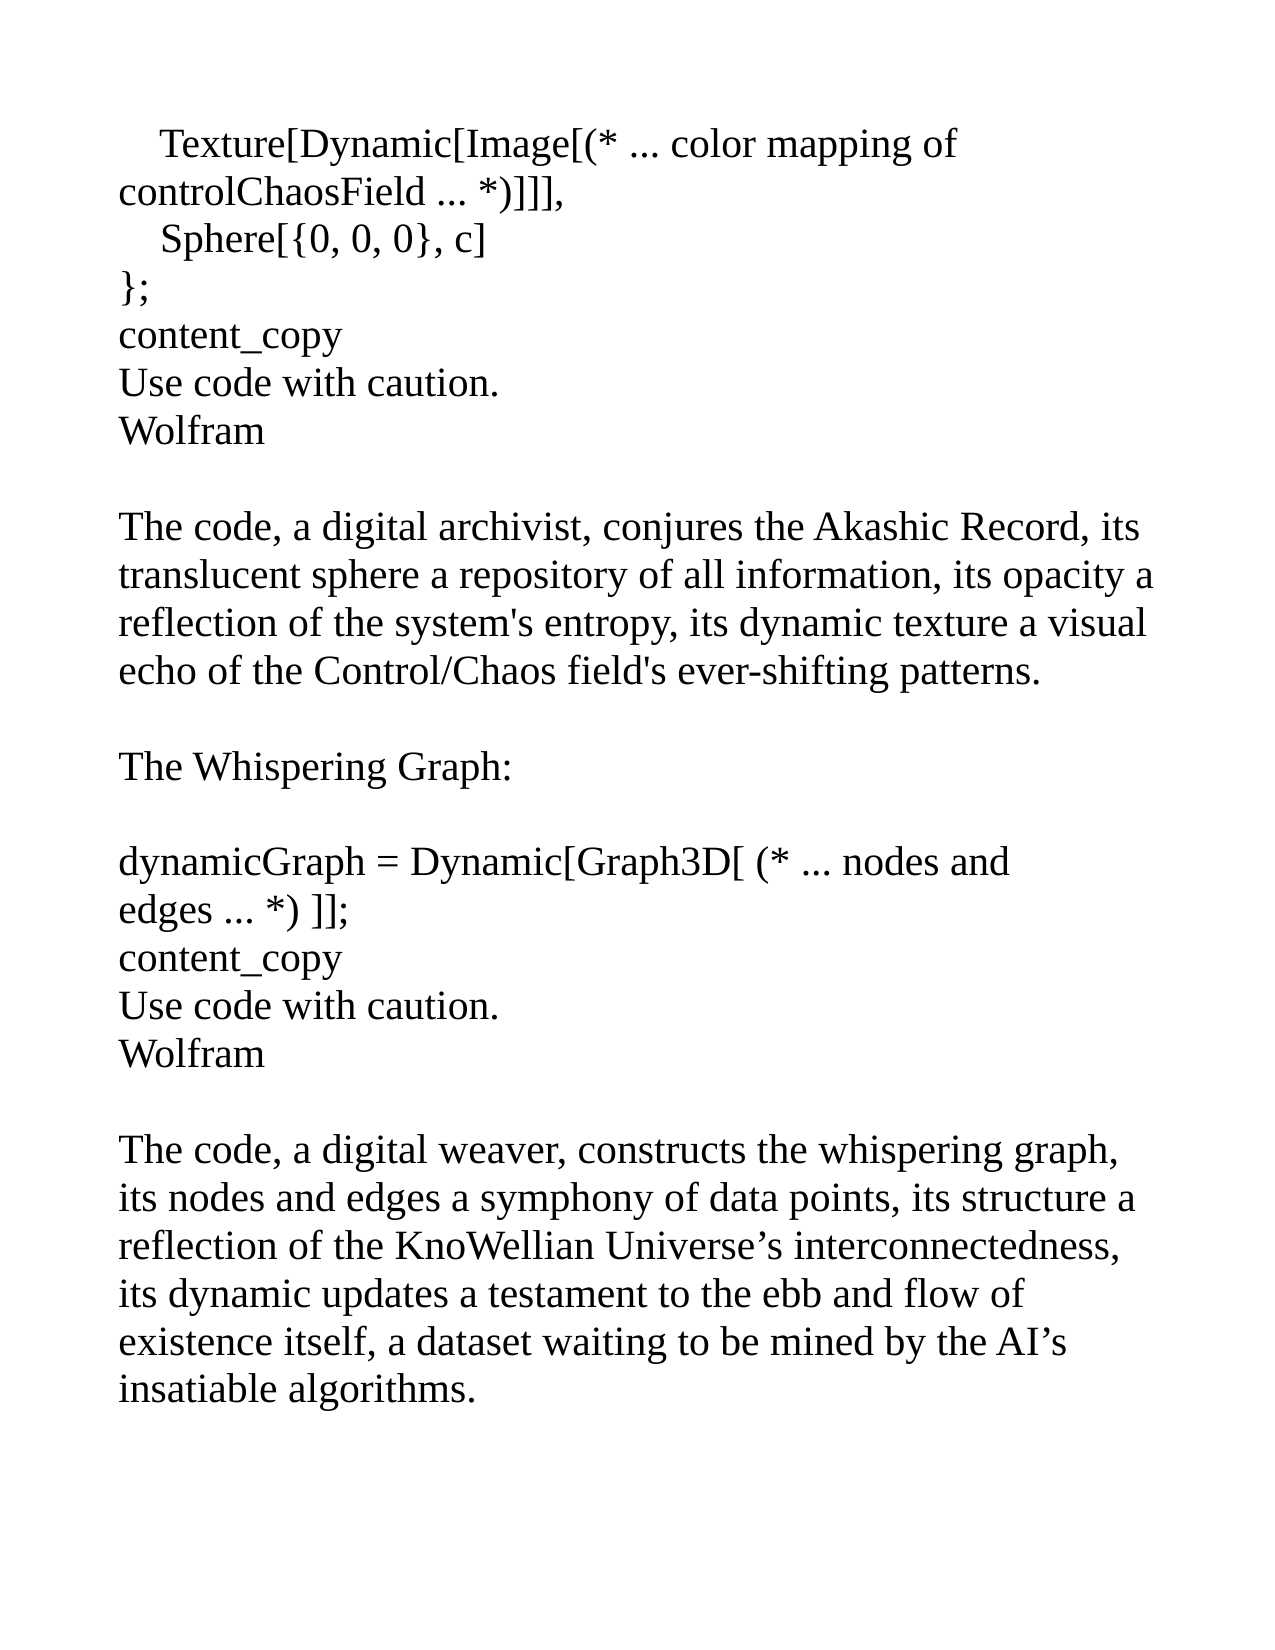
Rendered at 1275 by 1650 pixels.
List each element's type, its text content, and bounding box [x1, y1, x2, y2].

text Texture[Dynamic[Image[(* ... color mapping of controlChaosField ... *)]]], [118, 118, 1157, 214]
text Sphere[{0, 0, 0}, c] [118, 214, 1157, 262]
text The Whispering Graph: [118, 741, 1157, 789]
text The code, a digital weaver, constructs the whispering graph, its nodes and edges a symphony of data points, its structure a reflection of the KnoWellian Universe’s interconnectedness, its dynamic updates a testament to the ebb and flow of existence itself, a dataset waiting to be mined by the AI’s insatiable algorithms. [118, 1124, 1157, 1412]
text The code, a digital archivist, conjures the Akashic Record, its translucent sphere a repository of all information, its opacity a reflection of the system's entropy, its dynamic texture a visual echo of the Control/Chaos field's ever-shifting patterns. [118, 501, 1157, 693]
text content_copy [118, 933, 1157, 981]
text Use code with caution. [118, 358, 1157, 406]
text content_copy [118, 310, 1157, 358]
text dynamicGraph = Dynamic[Graph3D[ (* ... nodes and edges ... *) ]]; [118, 837, 1157, 933]
text Wolfram [118, 1028, 1157, 1076]
text Use code with caution. [118, 981, 1157, 1028]
text }; [118, 262, 1157, 310]
text Wolfram [118, 406, 1157, 453]
